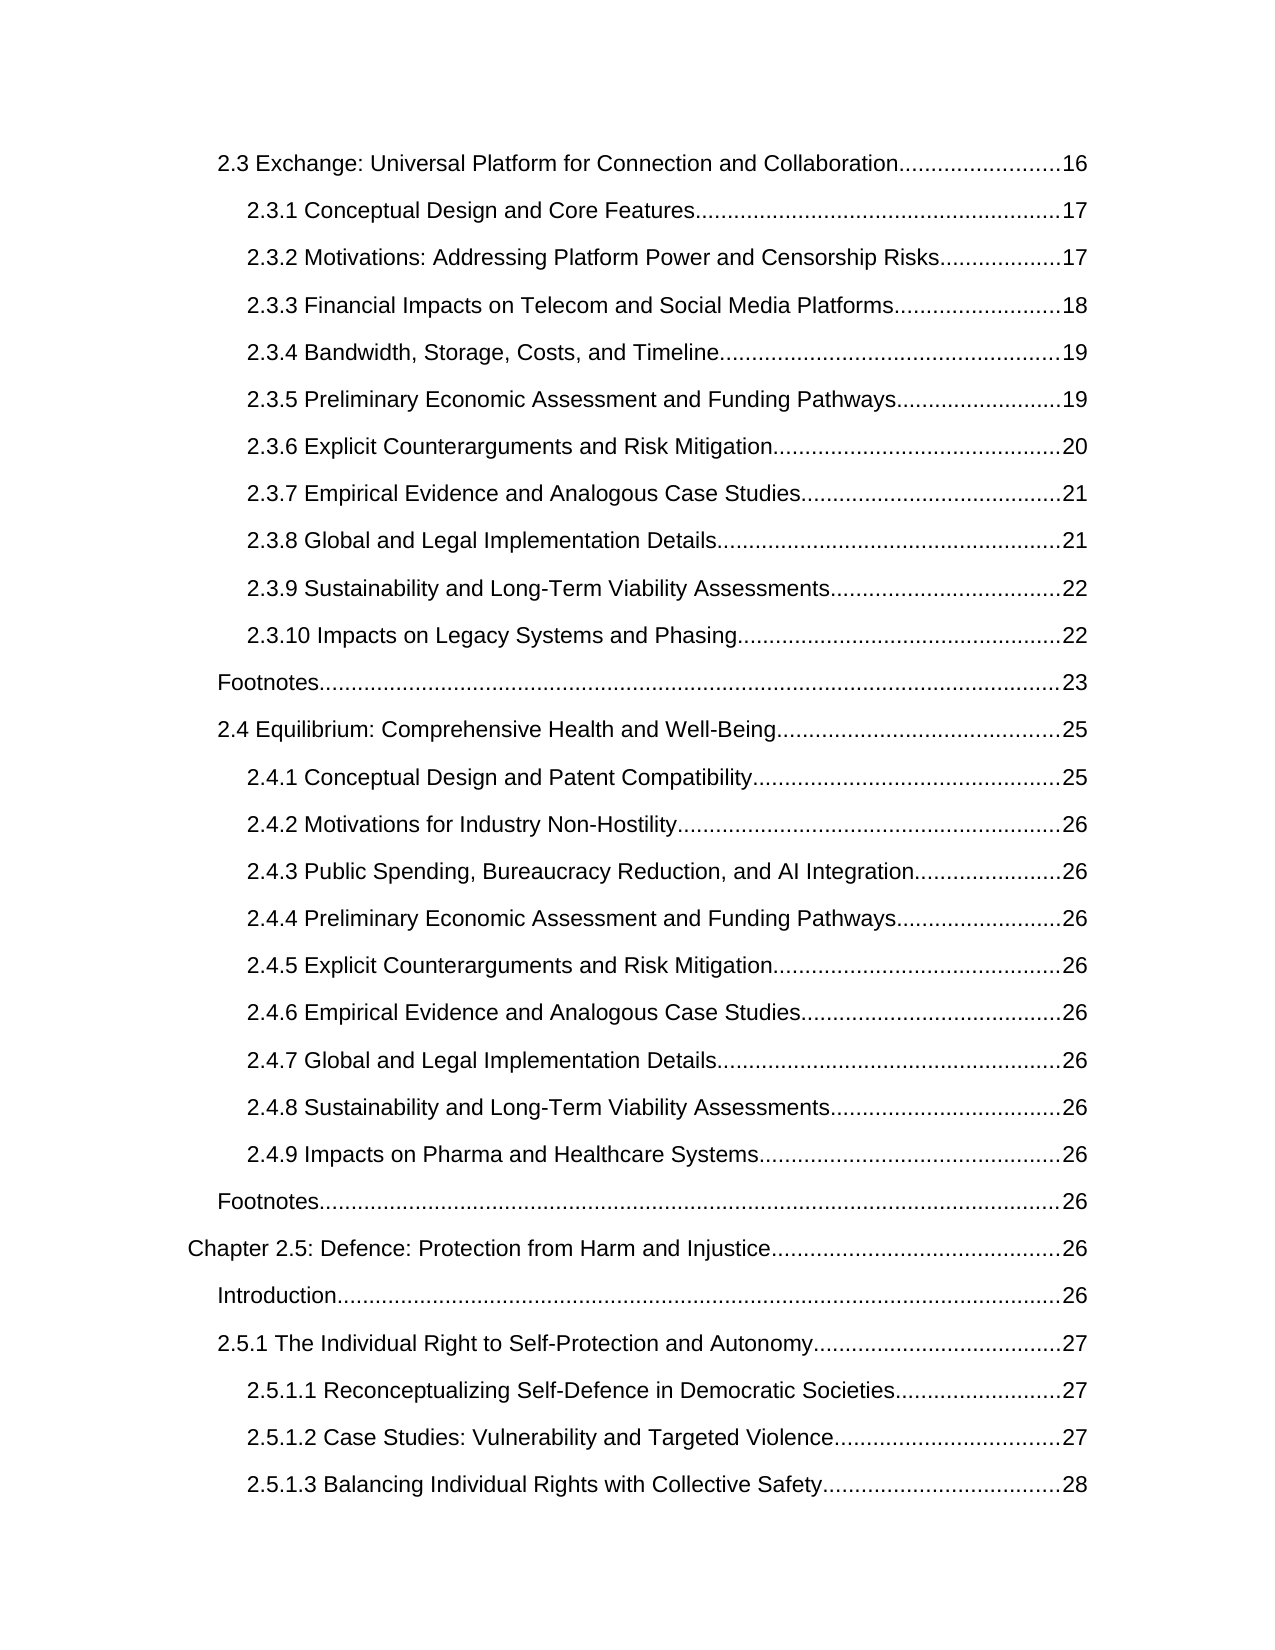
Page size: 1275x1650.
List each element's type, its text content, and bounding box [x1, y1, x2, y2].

text 2.3.1 Conceptual Design and Core Features 17 [247, 197, 1087, 223]
text 2.4.5 Explicit Counterarguments and Risk Mitigation 26 [247, 952, 1087, 978]
text 2.3.7 Empirical Evidence and Analogous Case Studies 21 [247, 480, 1087, 507]
text 2.5.1.3 Balancing Individual Rights with Collective Safety 28 [247, 1471, 1087, 1498]
text 2.4.7 Global and Legal Implementation Details 26 [247, 1047, 1087, 1073]
text 2.3.10 Impacts on Legacy Systems and Phasing 22 [247, 622, 1087, 648]
text 2.3.4 Bandwidth, Storage, Costs, and Timeline 19 [247, 339, 1087, 365]
text Footnotes 26 [217, 1188, 1087, 1214]
text 2.4.3 Public Spending, Bureaucracy Reduction, and AI Integration 26 [247, 858, 1087, 884]
text Chapter 2.5: Defence: Protection from Harm and Injustice 26 [187, 1235, 1087, 1262]
text 2.3.9 Sustainability and Long-Term Viability Assessments 22 [247, 575, 1087, 601]
text Footnotes 23 [217, 669, 1087, 695]
text 2.3 Exchange: Universal Platform for Connection and Collaboration 16 [217, 150, 1087, 176]
text 2.4.6 Empirical Evidence and Analogous Case Studies 26 [247, 999, 1087, 1026]
text 2.4.9 Impacts on Pharma and Healthcare Systems 26 [247, 1141, 1087, 1167]
text 2.5.1.1 Reconceptualizing Self-Defence in Democratic Societies 27 [247, 1377, 1087, 1403]
text 2.4 Equilibrium: Comprehensive Health and Well-Being 25 [217, 716, 1087, 743]
text 2.4.2 Motivations for Industry Non-Hostility 26 [247, 811, 1087, 837]
text 2.4.4 Preliminary Economic Assessment and Funding Pathways 26 [247, 905, 1087, 931]
text Introduction 26 [217, 1282, 1087, 1309]
text 2.3.8 Global and Legal Implementation Details 21 [247, 527, 1087, 554]
text 2.5.1 The Individual Right to Self-Protection and Autonomy 27 [217, 1330, 1087, 1356]
text 2.5.1.2 Case Studies: Vulnerability and Targeted Violence 27 [247, 1424, 1087, 1450]
text 2.3.6 Explicit Counterarguments and Risk Mitigation 20 [247, 433, 1087, 459]
text 2.4.8 Sustainability and Long-Term Viability Assessments 26 [247, 1094, 1087, 1120]
text 2.3.5 Preliminary Economic Assessment and Funding Pathways 19 [247, 386, 1087, 412]
text 2.4.1 Conceptual Design and Patent Compatibility 25 [247, 763, 1087, 790]
text 2.3.3 Financial Impacts on Telecom and Social Media Platforms 18 [247, 292, 1087, 318]
text 2.3.2 Motivations: Addressing Platform Power and Censorship Risks 17 [247, 244, 1087, 271]
